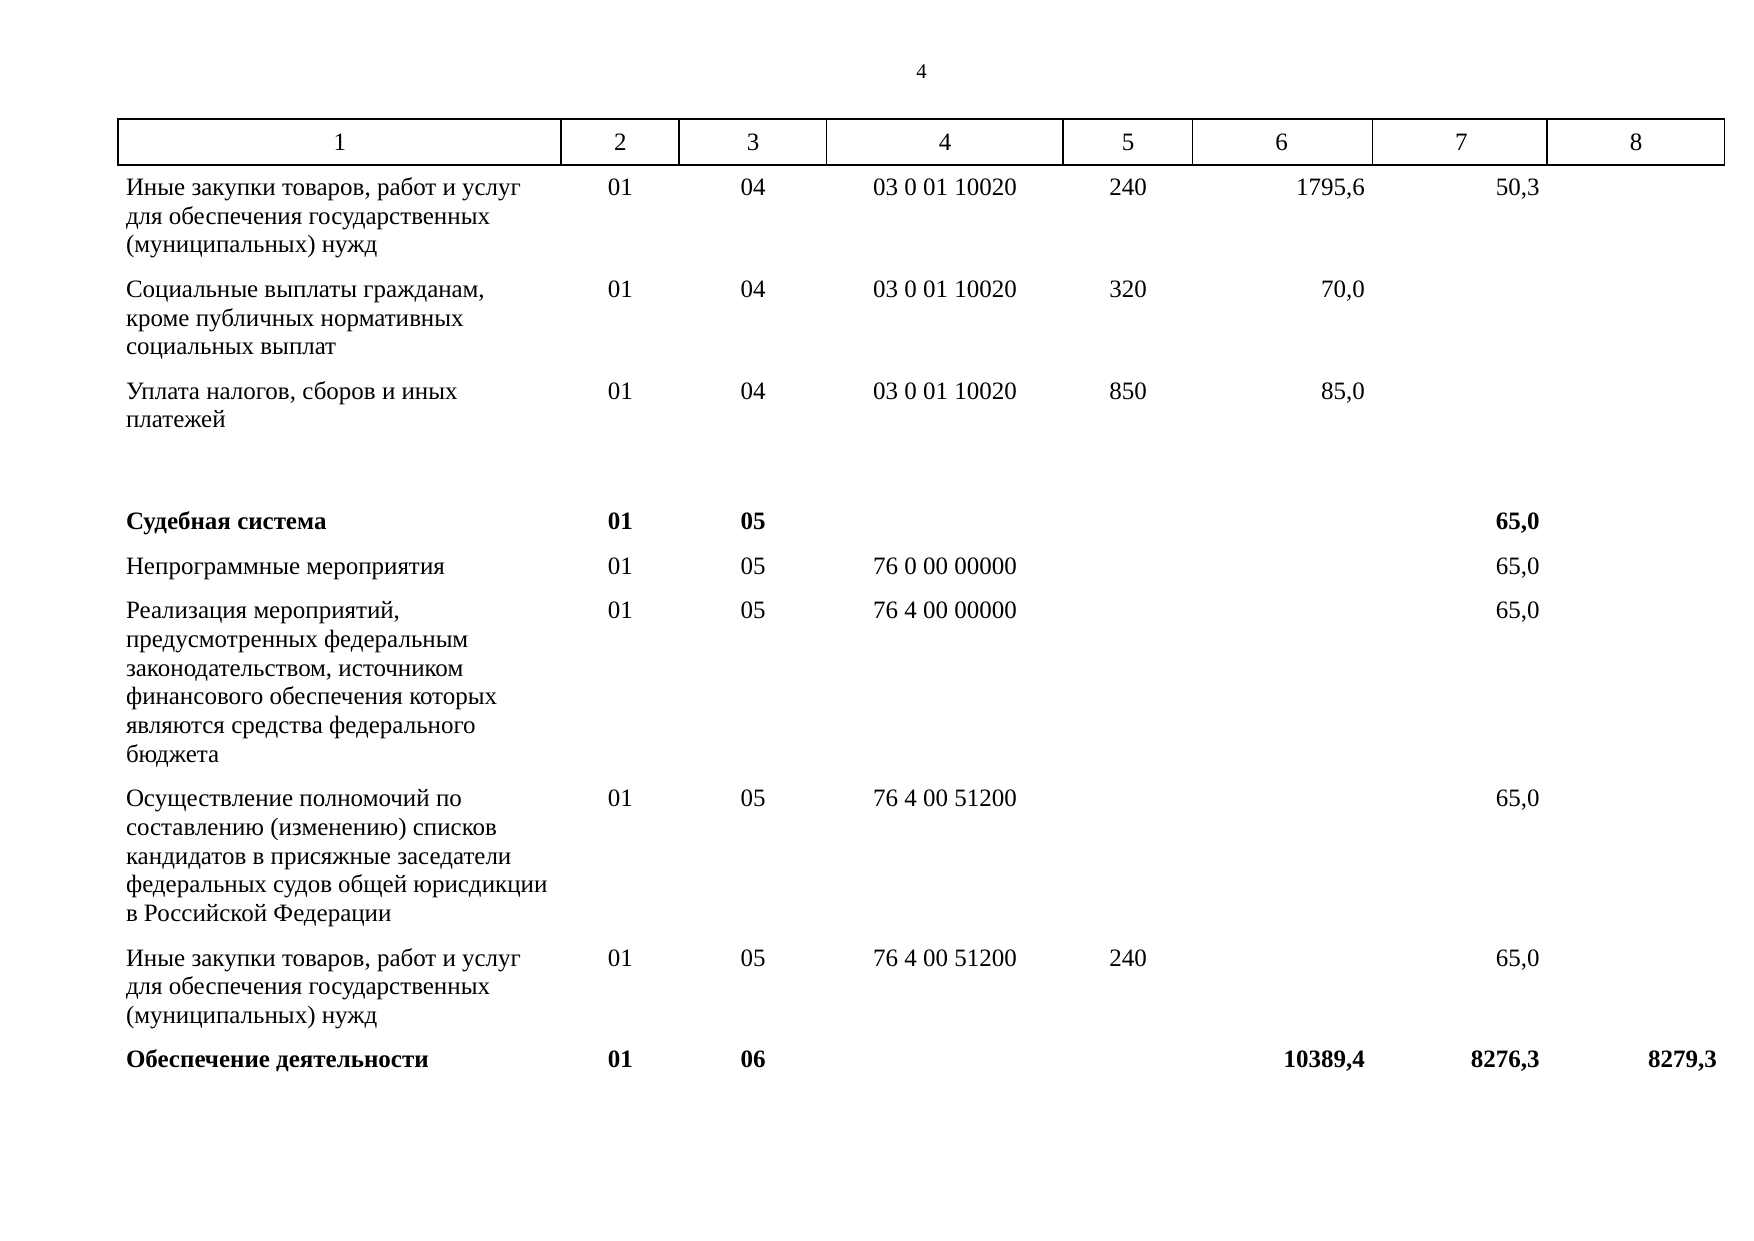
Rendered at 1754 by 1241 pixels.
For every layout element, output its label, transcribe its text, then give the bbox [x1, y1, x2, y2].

table_header 2 [569, 128, 671, 156]
table_header 7 [1380, 128, 1542, 156]
table_cell [1372, 266, 1547, 368]
table_cell 05 [679, 775, 827, 935]
table_cell 240 [1063, 935, 1193, 1037]
table_cell Осуществление полномочий по составлению (изменению) списков кандидатов в присяжные заседатели федеральных судов общей юрисдикции в Российской Федерации [118, 775, 561, 935]
table_cell 10389,4 [1193, 1037, 1372, 1081]
table_header 6 [1201, 128, 1362, 156]
table_cell [1547, 499, 1724, 543]
table_cell 01 [561, 775, 679, 935]
table_header 4 [835, 128, 1055, 156]
table_cell [1063, 499, 1193, 543]
table_cell [1547, 543, 1724, 587]
table_header [119, 120, 560, 164]
table_cell 65,0 [1372, 543, 1547, 587]
table_cell [1547, 775, 1724, 935]
table_cell [1547, 935, 1724, 1037]
table_cell 05 [679, 499, 827, 543]
table_cell [1547, 368, 1724, 498]
table_cell [1063, 587, 1193, 775]
table_cell [1193, 935, 1372, 1037]
table_cell 50,3 [1372, 166, 1547, 266]
table_cell [1063, 775, 1193, 935]
table_header [562, 120, 678, 164]
table_header 5 [1071, 128, 1185, 156]
table_header [827, 120, 1062, 164]
table_cell Иные закупки товаров, работ и услуг для обеспечения государственных (муниципальных) нужд [118, 935, 561, 1037]
table_cell 03 0 01 10020 [827, 368, 1063, 498]
table_cell [1547, 587, 1724, 775]
table_cell [1193, 775, 1372, 935]
table_cell 04 [679, 266, 827, 368]
table_cell 01 [561, 1037, 679, 1081]
table_cell 8276,3 [1372, 1037, 1547, 1081]
table_cell 65,0 [1372, 499, 1547, 543]
table_cell 70,0 [1193, 266, 1372, 368]
table_cell Социальные выплаты гражданам, кроме публичных нормативных социальных выплат [118, 266, 561, 368]
table_cell [1193, 499, 1372, 543]
table_cell 03 0 01 10020 [827, 266, 1063, 368]
table_cell 65,0 [1372, 775, 1547, 935]
table_cell 65,0 [1372, 935, 1547, 1037]
table_header [1193, 120, 1372, 164]
table_cell [1063, 1037, 1193, 1081]
table_cell 01 [561, 368, 679, 498]
table_cell 05 [679, 935, 827, 1037]
table_header [1548, 120, 1724, 164]
table_cell Непрограммные мероприятия [118, 543, 561, 587]
table_cell 01 [561, 543, 679, 587]
table_cell Иные закупки товаров, работ и услуг для обеспечения государственных (муниципальных) нужд [118, 166, 561, 266]
table_cell 76 4 00 51200 [827, 775, 1063, 935]
table_cell 06 [679, 1037, 827, 1081]
table_cell 1795,6 [1193, 166, 1372, 266]
table_cell 01 [561, 935, 679, 1037]
table_cell [1193, 543, 1372, 587]
table_cell 01 [561, 499, 679, 543]
table_cell 04 [679, 368, 827, 498]
table_cell 76 4 00 00000 [827, 587, 1063, 775]
table_cell 65,0 [1372, 587, 1547, 775]
table_cell Реализация мероприятий, предусмотренных федеральным законодательством, источником финансового обеспечения которых являются средства федерального бюджета [118, 587, 561, 775]
table_cell [827, 499, 1063, 543]
table_cell 8279,3 [1547, 1037, 1724, 1081]
table_header 1 [126, 128, 553, 156]
table_cell 05 [679, 543, 827, 587]
table_cell 01 [561, 166, 679, 266]
table_cell 04 [679, 166, 827, 266]
table_cell 240 [1063, 166, 1193, 266]
table_cell 01 [561, 266, 679, 368]
table_cell 76 4 00 51200 [827, 935, 1063, 1037]
table_cell 76 0 00 00000 [827, 543, 1063, 587]
table_header [1373, 120, 1546, 164]
table_cell Уплата налогов, сборов и иных платежей [118, 368, 561, 498]
table_cell 320 [1063, 266, 1193, 368]
table_header 8 [1555, 128, 1716, 156]
table_header [680, 120, 826, 164]
table_cell [1547, 266, 1724, 368]
table_cell 850 [1063, 368, 1193, 498]
table_cell 05 [679, 587, 827, 775]
table_cell [1193, 587, 1372, 775]
table_cell [1372, 368, 1547, 498]
table_cell 85,0 [1193, 368, 1372, 498]
table_cell [827, 1037, 1063, 1081]
table_cell Судебная система [118, 499, 561, 543]
table_cell 01 [561, 587, 679, 775]
table_header [1064, 120, 1192, 164]
table_cell Обеспечение деятельности [118, 1037, 561, 1081]
table_cell [1547, 166, 1724, 266]
table_cell [1063, 543, 1193, 587]
table_cell 03 0 01 10020 [827, 166, 1063, 266]
table_header 3 [687, 128, 819, 156]
